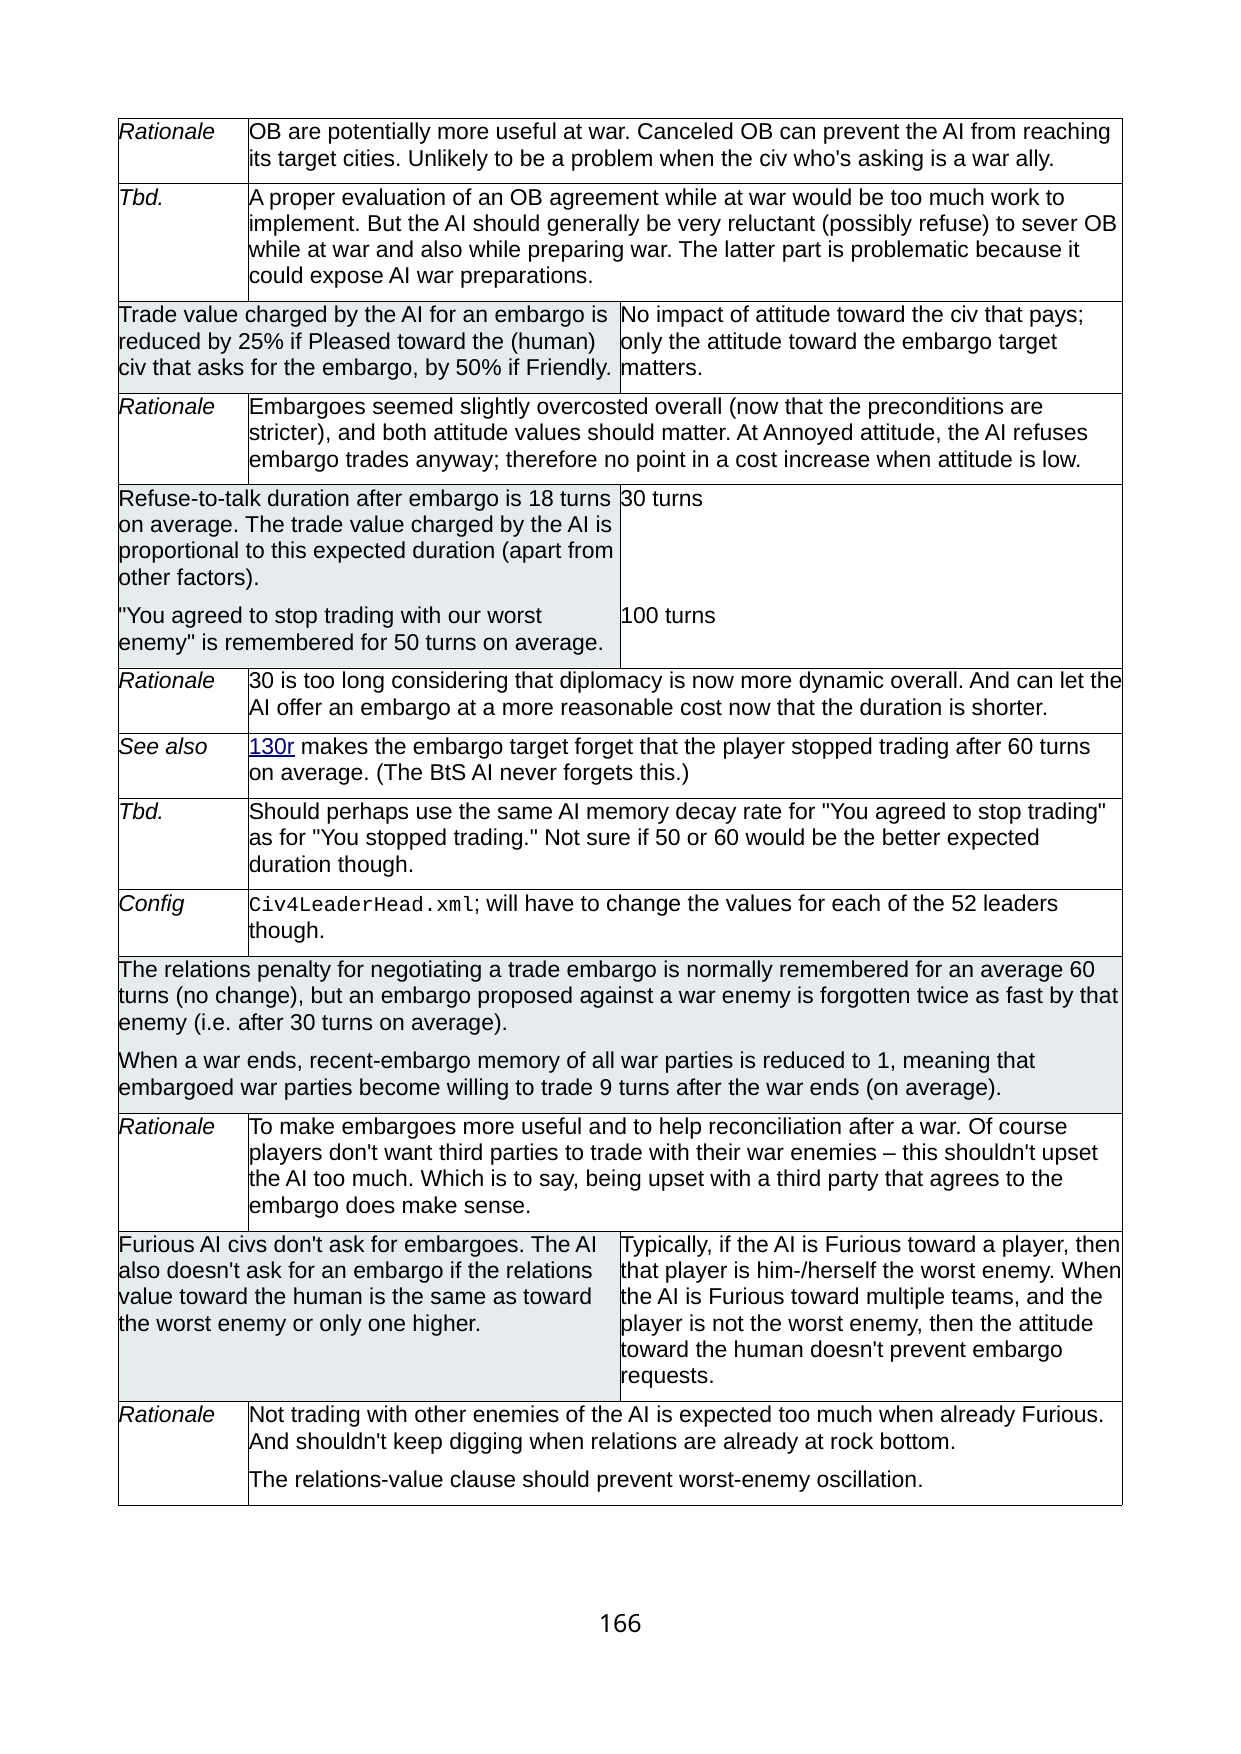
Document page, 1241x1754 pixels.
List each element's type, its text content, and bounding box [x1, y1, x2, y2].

table_cell Civ4LeaderHead.xml; will have to change the values for each of the 52 leaders though. [249, 890, 1122, 956]
table_cell Furious AI civs don't ask for embargoes. The AI also doesn't ask for an embargo if the relations value toward the human is the same as toward the worst enemy or only one higher. [119, 1232, 620, 1401]
table_cell Rationale [119, 1402, 248, 1505]
table_cell Tbd. [119, 799, 248, 889]
table_cell Refuse-to-talk duration after embargo is 18 turns on average. The trade value charged by the AI is proportional to this expected duration (apart from other factors). "You agreed to stop trading with our worst enemy" is remembered for 50 turns on average. [119, 485, 620, 667]
table_cell Rationale [119, 119, 248, 183]
table_cell Should perhaps use the same AI memory decay rate for "You agreed to stop trading" as for "You stopped trading." Not sure if 50 or 60 would be the better expected duration though. [249, 799, 1122, 889]
table_cell The relations penalty for negotiating a trade embargo is normally remembered for an average 60 turns (no change), but an embargo proposed against a war enemy is forgotten twice as fast by that enemy (i.e. after 30 turns on average). When a war ends, recent-embargo memory of all war parties is reduced to 1, meaning that embargoed war parties become willing to trade 9 turns after the war ends (on average). [119, 957, 1122, 1113]
table_cell Trade value charged by the AI for an embargo is reduced by 25% if Pleased toward the (human) civ that asks for the embargo, by 50% if Friendly. [119, 302, 620, 393]
table_cell Rationale [119, 1114, 248, 1231]
table_cell Typically, if the AI is Furious toward a player, then that player is him-/herself the worst enemy. When the AI is Furious toward multiple teams, and the player is not the worst enemy, then the attitude toward the human doesn't prevent embargo requests. [621, 1232, 1122, 1401]
table_cell No impact of attitude toward the civ that pays; only the attitude toward the embargo target matters. [621, 302, 1122, 393]
table_cell See also [119, 734, 248, 798]
table_cell 130r makes the embargo target forget that the player stopped trading after 60 turns on average. (The BtS AI never forgets this.) [249, 734, 1122, 798]
table_cell Config [119, 890, 248, 956]
table_cell Rationale [119, 669, 248, 733]
table_cell Rationale [119, 394, 248, 484]
table_cell 30 is too long considering that diplomacy is now more dynamic overall. And can let the AI offer an embargo at a more reasonable cost now that the duration is shorter. [249, 669, 1122, 733]
table_cell Embargoes seemed slightly overcosted overall (now that the preconditions are stricter), and both attitude values should matter. At Annoyed attitude, the AI refuses embargo trades anyway; therefore no point in a cost increase when attitude is low. [249, 394, 1122, 484]
table_cell To make embargoes more useful and to help reconciliation after a war. Of course players don't want third parties to trade with their war enemies – this shouldn't upset the AI too much. Which is to say, being upset with a third party that agrees to the embargo does make sense. [249, 1114, 1122, 1231]
table_cell Not trading with other enemies of the AI is expected too much when already Furious. And shouldn't keep digging when relations are already at rock bottom. The relations-value clause should prevent worst-enemy oscillation. [249, 1402, 1122, 1505]
table_cell Tbd. [119, 184, 248, 301]
table_cell A proper evaluation of an OB agreement while at war would be too much work to implement. But the AI should generally be very reluctant (possibly refuse) to sever OB while at war and also while preparing war. The latter part is problematic because it could expose AI war preparations. [249, 184, 1122, 301]
table_cell OB are potentially more useful at war. Canceled OB can prevent the AI from reaching its target cities. Unlikely to be a problem when the civ who's asking is a war ally. [249, 119, 1122, 183]
table_cell 30 turns 100 turns [621, 485, 1122, 667]
